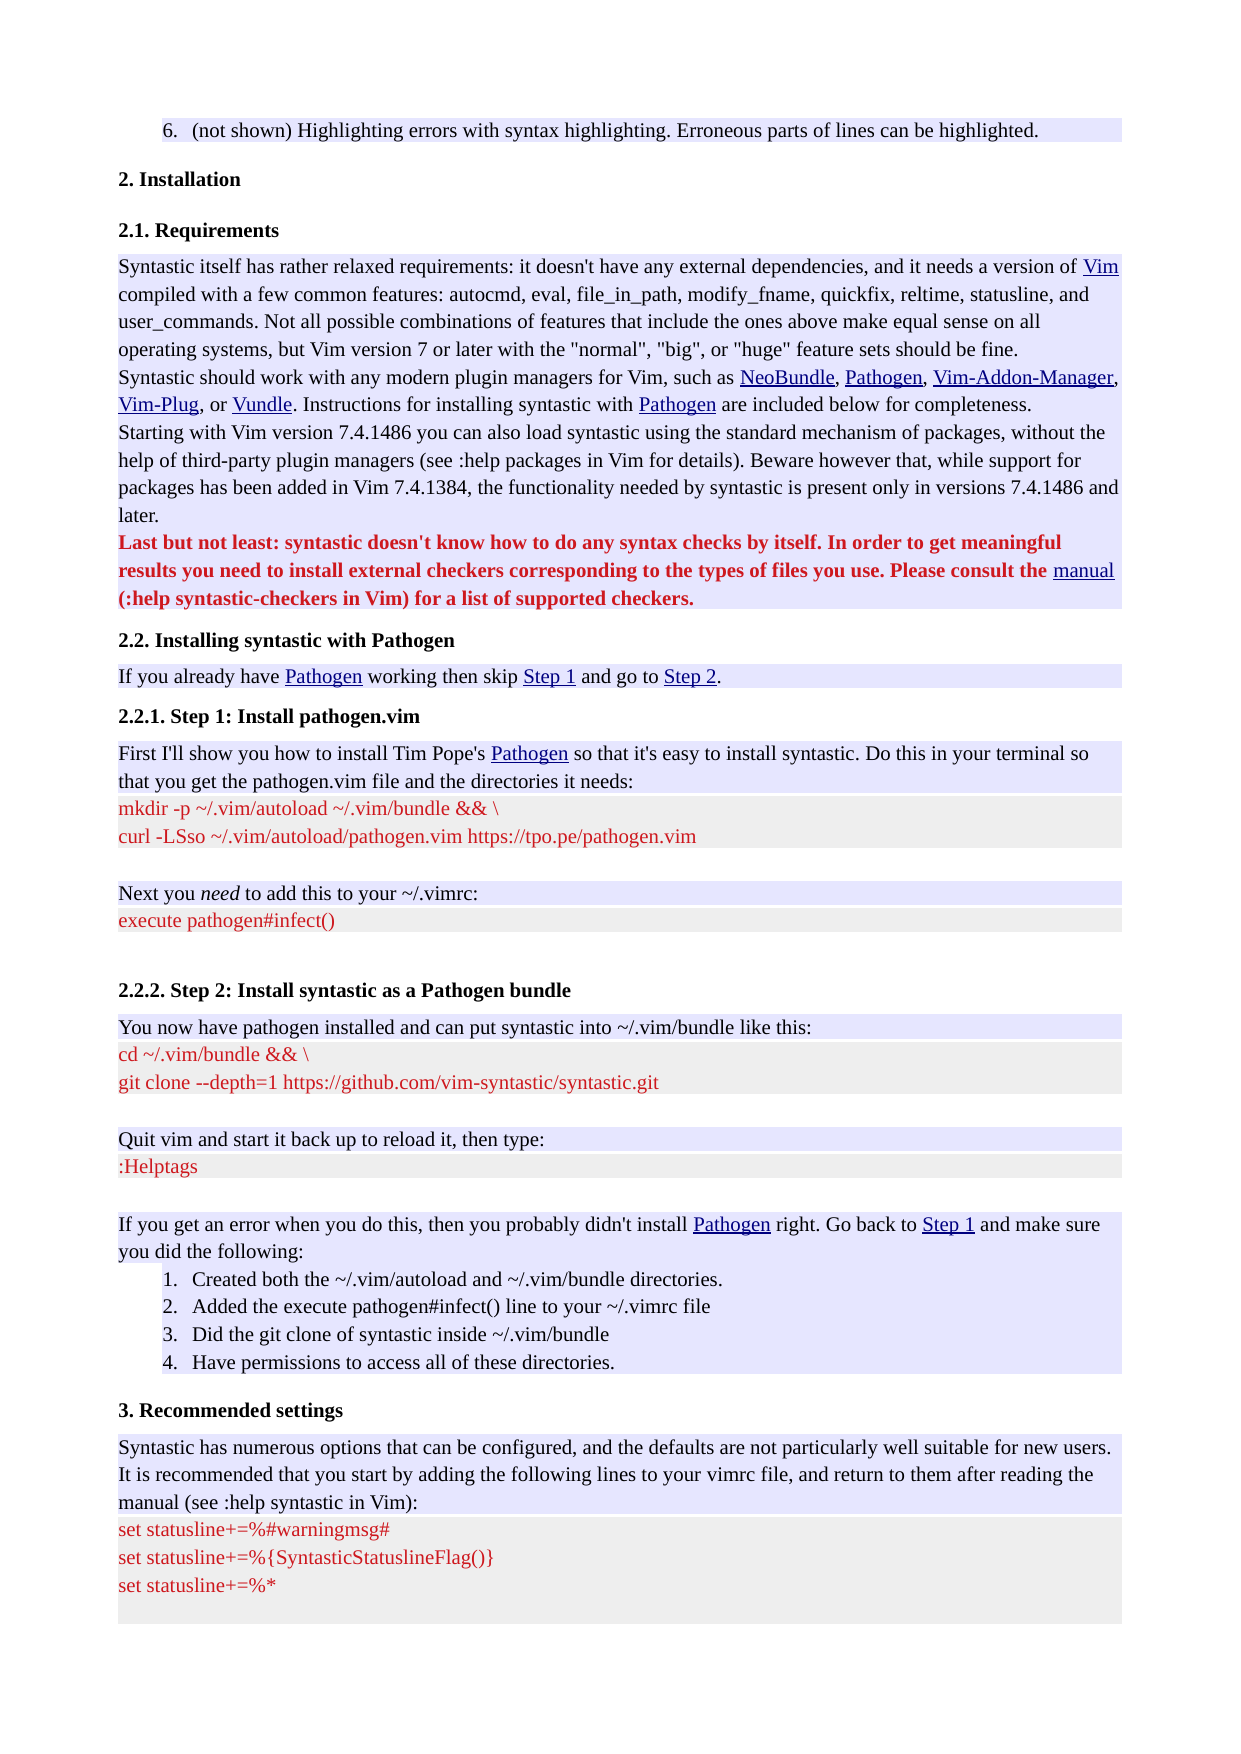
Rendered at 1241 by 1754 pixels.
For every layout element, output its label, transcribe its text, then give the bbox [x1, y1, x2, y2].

list Created both the ~/.vim/autoload and ~/.vim/bundle directories. [162, 1267, 1122, 1291]
text set statusline+=%* [118, 1573, 1122, 1597]
list Added the execute pathogen#infect() line to your ~/.vimrc file [162, 1294, 1122, 1318]
list Have permissions to access all of these directories. [162, 1349, 1122, 1374]
subtitle 2.2.2. Step 2: Install syntastic as a Pathogen bundle [118, 978, 1122, 1002]
text :Helptags [118, 1154, 1122, 1178]
subtitle 3. Recommended settings [118, 1398, 1122, 1422]
list (not shown) Highlighting errors with syntax highlighting. Erroneous parts of lines can be highlighted. [162, 118, 1122, 142]
subtitle 2.1. Requirements [118, 218, 1122, 242]
list Did the git clone of syntastic inside ~/.vim/bundle [162, 1322, 1122, 1346]
text cd ~/.vim/bundle && \ [118, 1042, 1122, 1066]
text Syntastic should work with any modern plugin managers for Vim, such as NeoBundle, Pathogen, Vim-Addon-Manager, Vim-Plug, or Vundle. Instructions for installing syntastic with Pathogen are included below for completeness. [118, 365, 1122, 416]
text set statusline+=%{SyntasticStatuslineFlag()} [118, 1545, 1122, 1569]
subtitle 2.2. Installing syntastic with Pathogen [118, 628, 1122, 652]
text mkdir -p ~/.vim/autoload ~/.vim/bundle && \ [118, 796, 1122, 820]
text Next you need to add this to your ~/.vimrc: [118, 881, 1122, 905]
text First I'll show you how to install Tim Pope's Pathogen so that it's easy to install syntastic. Do this in your terminal so that you get the pathogen.vim file and the directories it needs: [118, 741, 1122, 793]
text set statusline+=%#warningmsg# [118, 1517, 1122, 1541]
text git clone --depth=1 https://github.com/vim-syntastic/syntastic.git [118, 1070, 1122, 1094]
text Syntastic has numerous options that can be configured, and the defaults are not particularly well suitable for new users. It is recommended that you start by adding the following lines to your vimrc file, and return to them after reading the manual (see :help syntastic in Vim): [118, 1434, 1122, 1514]
text You now have pathogen installed and can put syntastic into ~/.vim/bundle like this: [118, 1014, 1122, 1039]
subtitle 2.2.1. Step 1: Install pathogen.vim [118, 704, 1122, 728]
text Last but not least: syntastic doesn't know how to do any syntax checks by itself. In order to get meaningful results you need to install external checkers corresponding to the types of files you use. Please consult the manual (:help syntastic-checkers in Vim) for a list of supported checkers. [118, 530, 1122, 609]
text If you get an error when you do this, then you probably didn't install Pathogen right. Go back to Step 1 and make sure you did the following: [118, 1212, 1122, 1263]
text Quit vim and start it back up to reload it, then type: [118, 1127, 1122, 1151]
text Syntastic itself has rather relaxed requirements: it doesn't have any external dependencies, and it needs a version of Vim compiled with a few common features: autocmd, eval, file_in_path, modify_fname, quickfix, reltime, statusline, and user_commands. Not all possible combinations of features that include the ones above make equal sense on all operating systems, but Vim version 7 or later with the "normal", "big", or "huge" feature sets should be fine. [118, 254, 1122, 361]
text If you already have Pathogen working then skip Step 1 and go to Step 2. [118, 664, 1122, 688]
text Starting with Vim version 7.4.1486 you can also load syntastic using the standard mechanism of packages, without the help of third-party plugin managers (see :help packages in Vim for details). Beware however that, while support for packages has been added in Vim 7.4.1384, the functionality needed by syntastic is present only in versions 7.4.1486 and later. [118, 420, 1122, 527]
subtitle 2. Installation [118, 167, 1122, 191]
text execute pathogen#infect() [118, 908, 1122, 932]
text curl -LSso ~/.vim/autoload/pathogen.vim https://tpo.pe/pathogen.vim [118, 824, 1122, 848]
